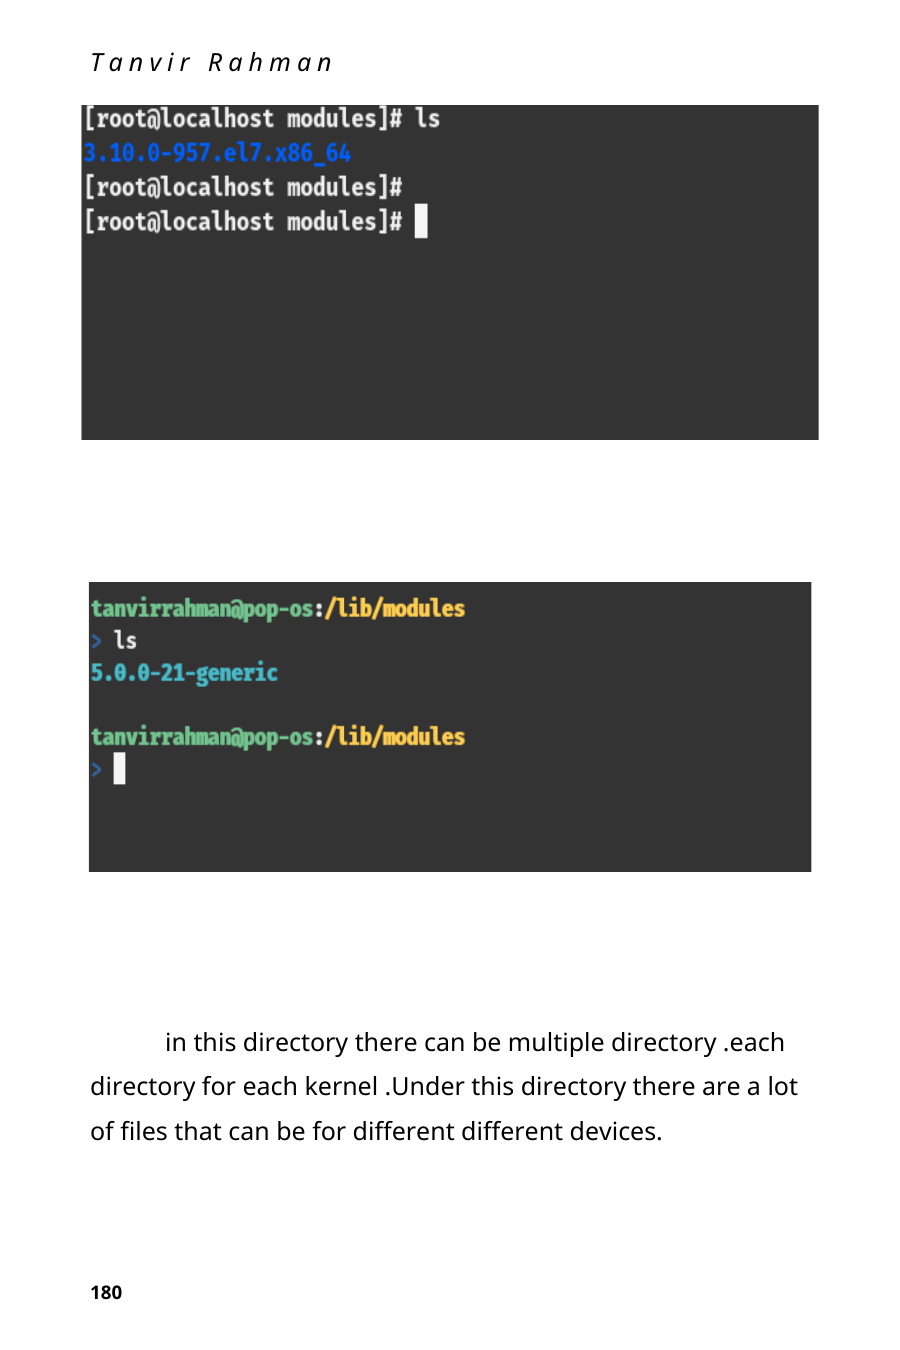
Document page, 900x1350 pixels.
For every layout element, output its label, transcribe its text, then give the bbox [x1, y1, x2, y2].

picture [88, 582, 812, 872]
text in this directory there can be multiple directory .each directory for each kernel .Under this directory there are a lot of files that can be for different different devices. [90, 1025, 810, 1147]
picture [81, 105, 819, 440]
